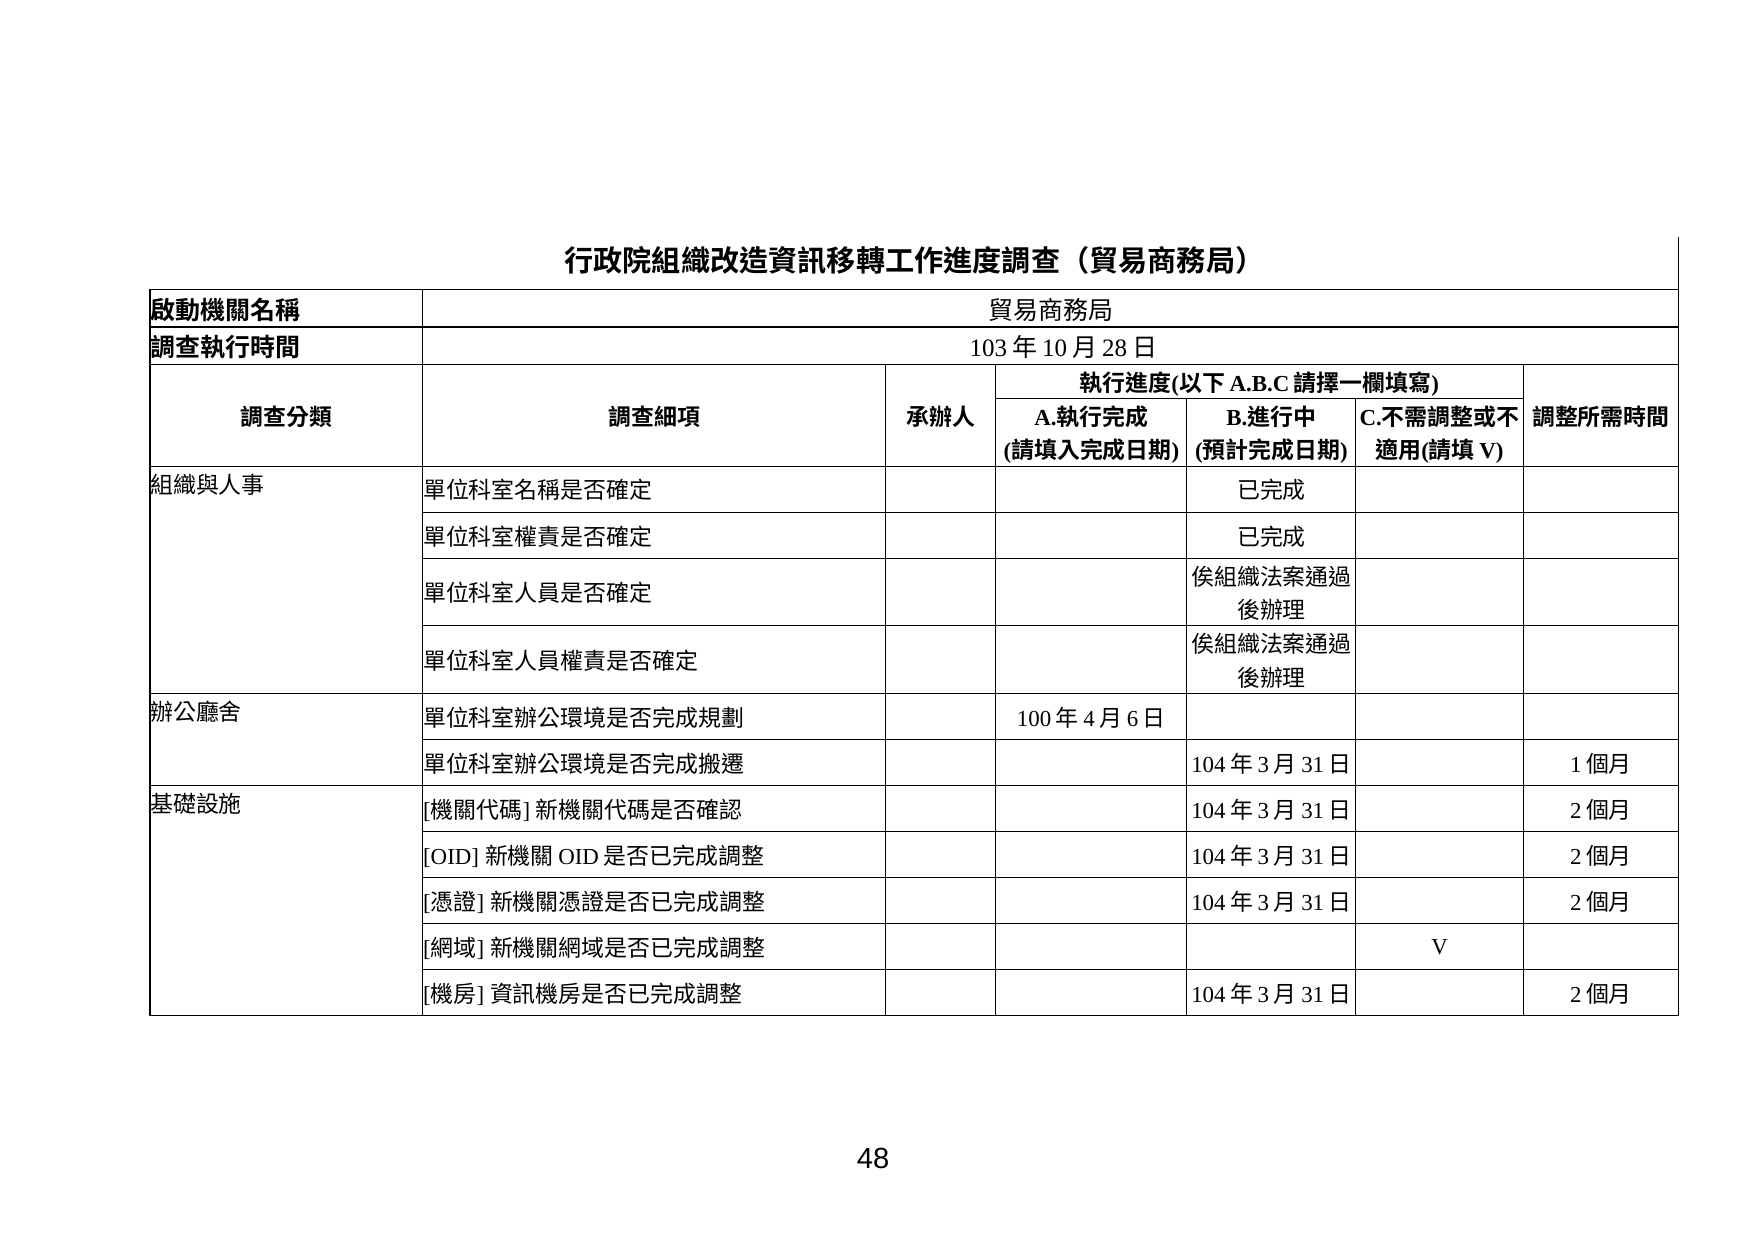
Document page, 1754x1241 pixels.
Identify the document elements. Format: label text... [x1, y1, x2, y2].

table_cell [886, 694, 995, 739]
table_cell 執行進度(以下A.B.C請擇一欄填寫) [996, 365, 1523, 398]
table_cell [996, 924, 1186, 969]
table_cell [886, 559, 995, 625]
table_cell [機房] 資訊機房是否已完成調整 [423, 970, 885, 1015]
table_cell [1356, 513, 1523, 558]
table_cell [1524, 467, 1678, 512]
table_cell [1356, 970, 1523, 1015]
table_cell 調查細項 [423, 365, 885, 466]
table_cell 單位科室辦公環境是否完成搬遷 [423, 740, 885, 785]
table_cell 辦公廳舍 [151, 694, 422, 785]
table_cell [996, 467, 1186, 512]
table_cell 104年3月31日 [1187, 740, 1355, 785]
table_cell 組織與人事 [151, 467, 422, 693]
table_cell [1187, 694, 1355, 739]
table_cell 啟動機關名稱 [151, 290, 422, 326]
table_cell [886, 467, 995, 512]
table_cell [1356, 626, 1523, 693]
table_cell [1356, 467, 1523, 512]
table_cell 2個月 [1524, 832, 1678, 877]
table_cell 1個月 [1524, 740, 1678, 785]
table_cell 單位科室名稱是否確定 [423, 467, 885, 512]
table_cell 調查分類 [151, 365, 422, 466]
table_cell 調整所需時間 [1524, 365, 1678, 466]
table_cell [886, 832, 995, 877]
table_cell [憑證] 新機關憑證是否已完成調整 [423, 878, 885, 923]
table_cell 100年4月6日 [996, 694, 1186, 739]
table_cell 104年3月31日 [1187, 786, 1355, 831]
table_cell 俟組織法案通過後辦理 [1187, 559, 1355, 625]
table_cell [1187, 924, 1355, 969]
table_cell [996, 832, 1186, 877]
table_cell [1524, 559, 1678, 625]
table_cell [886, 513, 995, 558]
table_cell [1524, 513, 1678, 558]
table_cell [1356, 559, 1523, 625]
table_cell [1356, 694, 1523, 739]
table_cell 104年3月31日 [1187, 878, 1355, 923]
table_cell [1524, 626, 1678, 693]
table_cell [1356, 786, 1523, 831]
table_cell [1356, 740, 1523, 785]
table_cell 103年10月28日 [423, 328, 1678, 364]
table_cell [996, 970, 1186, 1015]
table_cell 單位科室辦公環境是否完成規劃 [423, 694, 885, 739]
table_cell [996, 626, 1186, 693]
table_cell 俟組織法案通過後辦理 [1187, 626, 1355, 693]
table_cell [996, 786, 1186, 831]
table_cell 單位科室人員是否確定 [423, 559, 885, 625]
table_cell [886, 786, 995, 831]
table_cell 調查執行時間 [151, 328, 422, 364]
table_cell [機關代碼] 新機關代碼是否確認 [423, 786, 885, 831]
table_cell [1524, 924, 1678, 969]
table_cell 104年3月31日 [1187, 970, 1355, 1015]
table_cell 貿易商務局 [423, 290, 1678, 326]
table_cell [886, 970, 995, 1015]
table_cell [886, 924, 995, 969]
table_cell 2個月 [1524, 786, 1678, 831]
table_cell 單位科室權責是否確定 [423, 513, 885, 558]
table_cell 已完成 [1187, 513, 1355, 558]
table_header 行政院組織改造資訊移轉工作進度調查（貿易商務局） [150, 237, 1678, 289]
table_cell 104年3月31日 [1187, 832, 1355, 877]
table_cell [網域] 新機關網域是否已完成調整 [423, 924, 885, 969]
table_cell [886, 878, 995, 923]
table_cell B.進行中 (預計完成日期) [1187, 399, 1355, 466]
table_cell [1524, 694, 1678, 739]
table_cell 已完成 [1187, 467, 1355, 512]
table_cell [996, 878, 1186, 923]
table_cell C.不需調整或不適用(請填V) [1356, 399, 1523, 466]
table_cell 基礎設施 [151, 786, 422, 1015]
table_cell [886, 626, 995, 693]
table_cell 2個月 [1524, 878, 1678, 923]
table_cell [OID] 新機關OID是否已完成調整 [423, 832, 885, 877]
table_cell 2個月 [1524, 970, 1678, 1015]
table_cell A.執行完成 (請填入完成日期) [996, 399, 1186, 466]
table_cell [996, 513, 1186, 558]
table_cell [996, 740, 1186, 785]
table_cell [996, 559, 1186, 625]
table_cell [1356, 878, 1523, 923]
table_cell 承辦人 [886, 365, 995, 466]
table_cell 單位科室人員權責是否確定 [423, 626, 885, 693]
table_cell V [1356, 924, 1523, 969]
table_cell [886, 740, 995, 785]
table_cell [1356, 832, 1523, 877]
